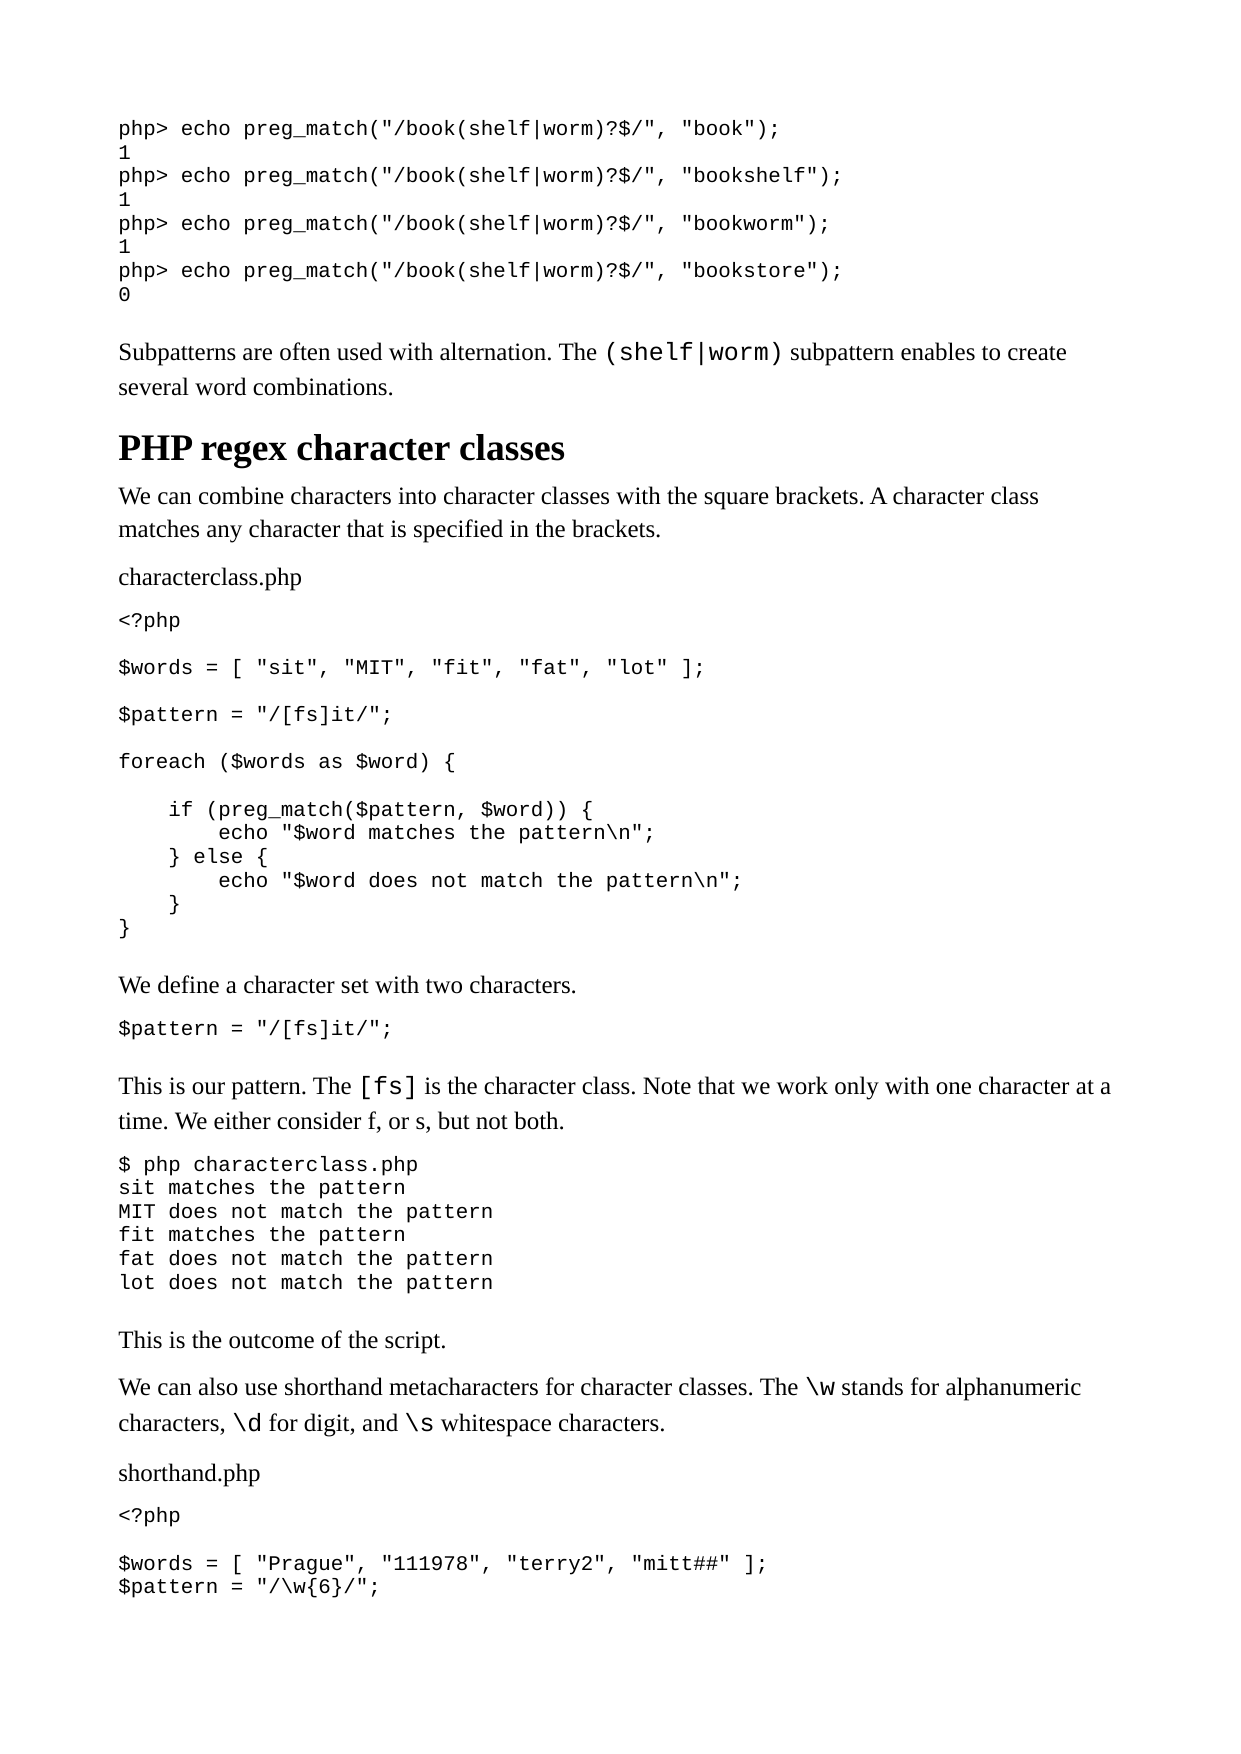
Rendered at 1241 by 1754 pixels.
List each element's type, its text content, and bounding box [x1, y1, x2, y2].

text 1 [118, 189, 1122, 213]
text if (preg_match($pattern, $word)) { [118, 799, 1122, 822]
text <?php [118, 609, 1122, 633]
text 1 [118, 236, 1122, 260]
text 0 [118, 284, 1122, 307]
subtitle PHP regex character classes [118, 426, 1122, 469]
text php> echo preg_match("/book(shelf|worm)?$/", "book"); [118, 118, 1122, 142]
text <?php [118, 1505, 1122, 1529]
text characterclass.php [118, 562, 1122, 591]
text } [118, 917, 1122, 941]
text $pattern = "/\w{6}/"; [118, 1576, 1122, 1600]
text sit matches the pattern [118, 1177, 1122, 1201]
text } [118, 893, 1122, 917]
text fat does not match the pattern [118, 1248, 1122, 1272]
text php> echo preg_match("/book(shelf|worm)?$/", "bookworm"); [118, 213, 1122, 236]
text foreach ($words as $word) { [118, 751, 1122, 775]
text php> echo preg_match("/book(shelf|worm)?$/", "bookshelf"); [118, 165, 1122, 189]
text This is our pattern. The [fs] is the character class. Note that we work only with one character at a time. We either consider f, or s, but not both. [118, 1071, 1122, 1135]
text echo "$word matches the pattern\n"; [118, 822, 1122, 846]
text $ php characterclass.php [118, 1153, 1122, 1177]
text } else { [118, 846, 1122, 870]
text lot does not match the pattern [118, 1272, 1122, 1295]
text Subpatterns are often used with alternation. The (shelf|worm) subpattern enables to create several word combinations. [118, 337, 1122, 401]
text $words = [ "Prague", "111978", "terry2", "mitt##" ]; [118, 1552, 1122, 1576]
text shorthand.php [118, 1458, 1122, 1486]
text We can combine characters into character classes with the square brackets. A character class matches any character that is specified in the brackets. [118, 481, 1122, 543]
text This is the outcome of the script. [118, 1325, 1122, 1354]
text We define a character set with two characters. [118, 970, 1122, 999]
text MIT does not match the pattern [118, 1201, 1122, 1224]
text fit matches the pattern [118, 1224, 1122, 1248]
text $words = [ "sit", "MIT", "fit", "fat", "lot" ]; [118, 657, 1122, 681]
text 1 [118, 142, 1122, 165]
text $pattern = "/[fs]it/"; [118, 704, 1122, 728]
text echo "$word does not match the pattern\n"; [118, 870, 1122, 893]
text php> echo preg_match("/book(shelf|worm)?$/", "bookstore"); [118, 260, 1122, 284]
text $pattern = "/[fs]it/"; [118, 1018, 1122, 1041]
text We can also use shorthand metacharacters for character classes. The \w stands for alphanumeric characters, \d for digit, and \s whitespace characters. [118, 1372, 1122, 1438]
